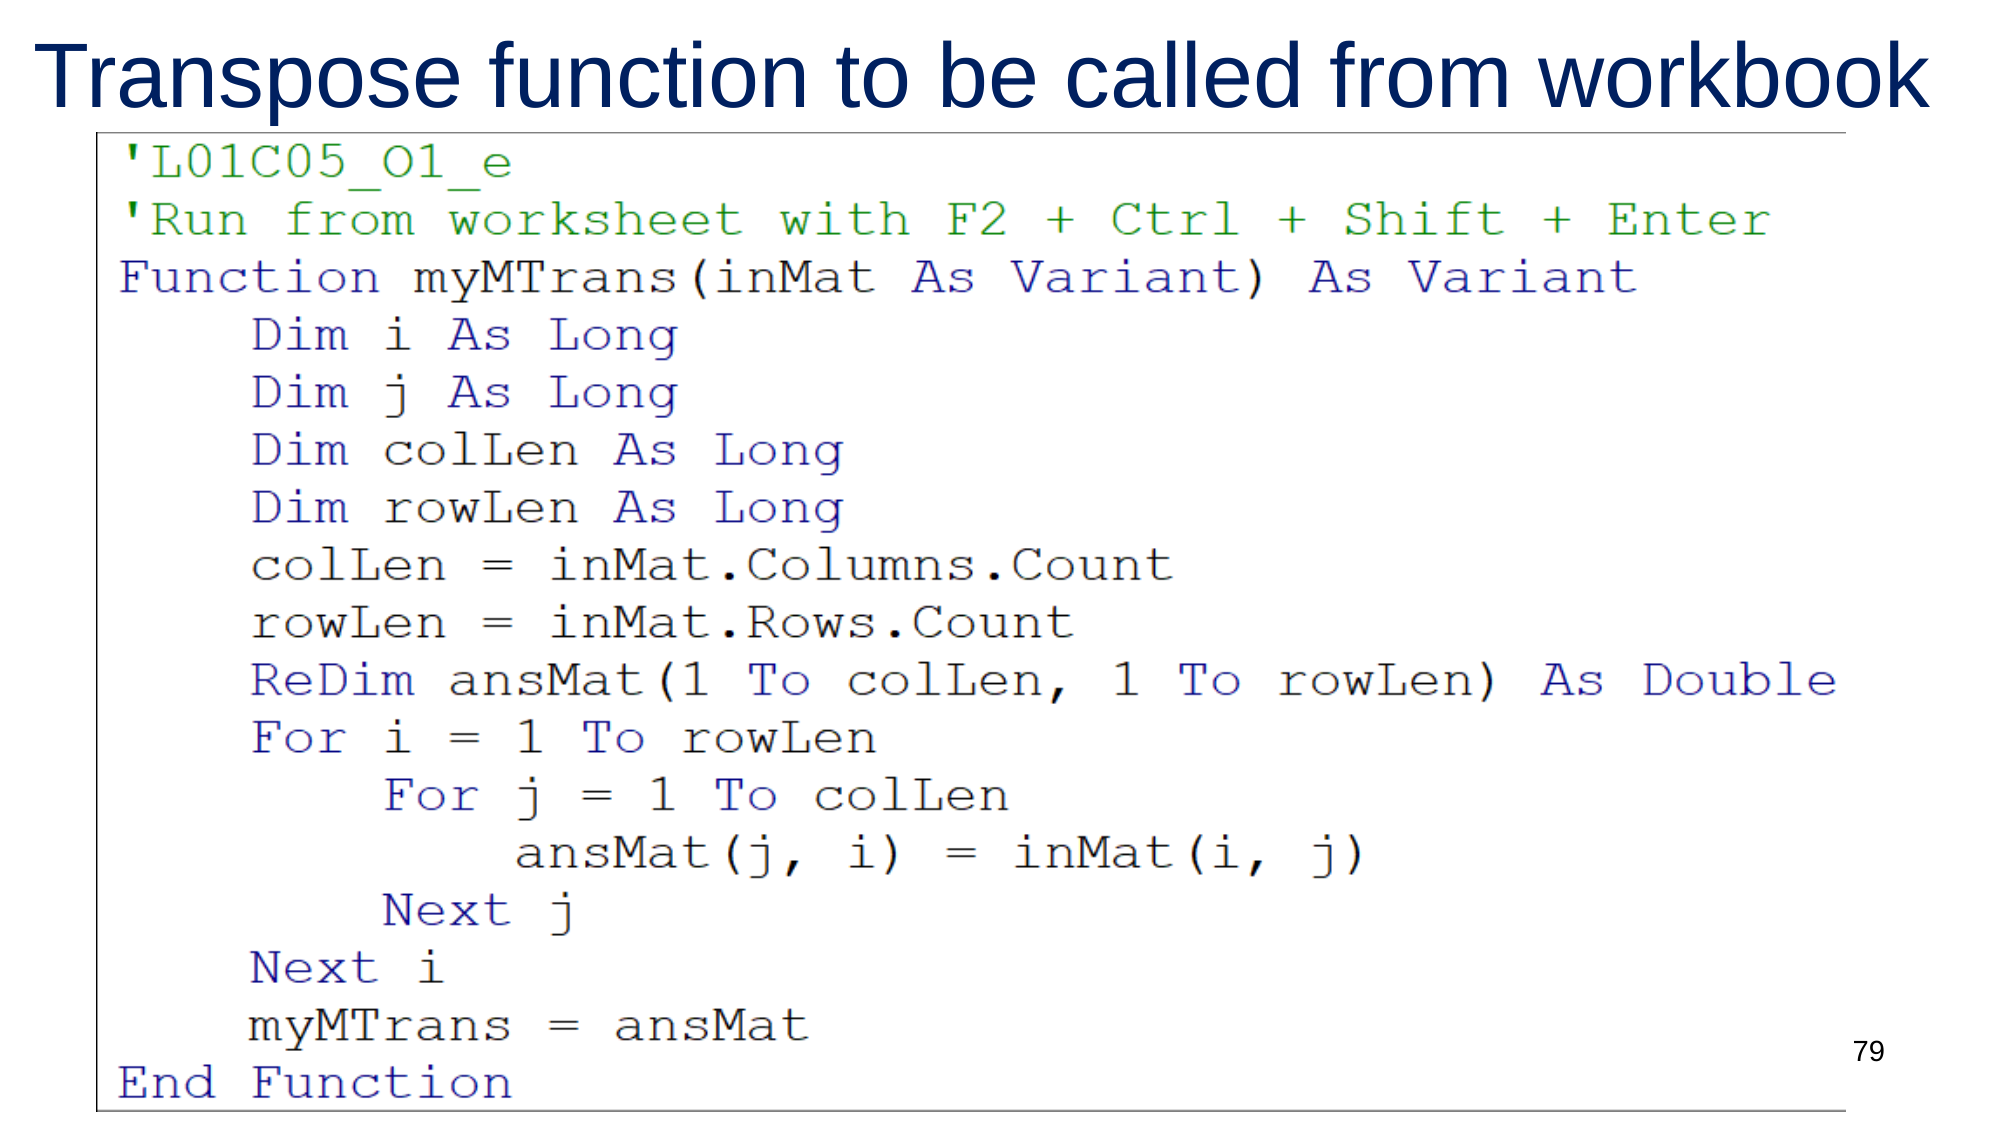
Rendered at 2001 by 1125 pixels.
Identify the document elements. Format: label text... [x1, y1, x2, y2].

slide_number [1846, 1024, 1900, 1103]
picture [96, 132, 1846, 1112]
title Transpose function to be called from workbook [19, 22, 1983, 120]
